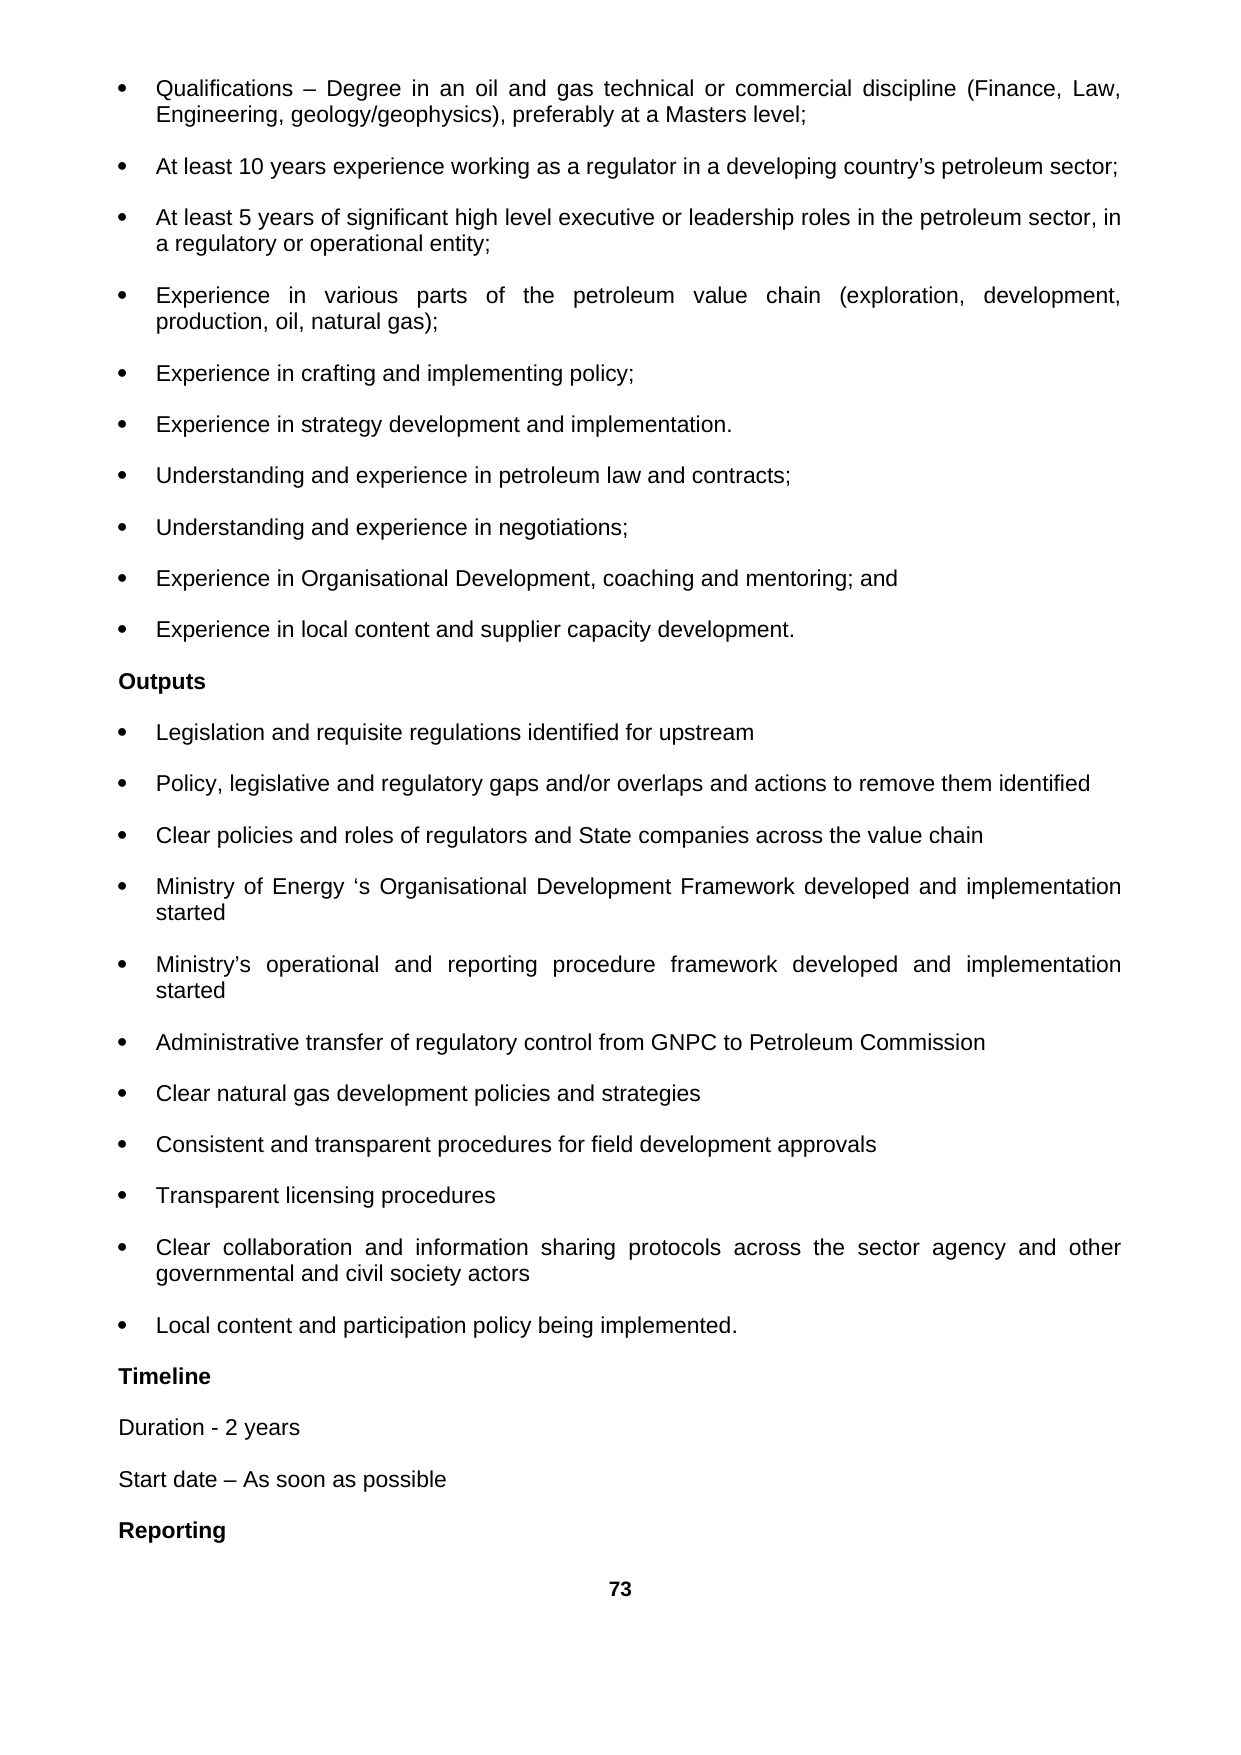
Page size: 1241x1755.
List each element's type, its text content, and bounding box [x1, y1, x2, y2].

list Experience in local content and supplier capacity development. [118, 616, 1122, 643]
text Reporting [118, 1517, 1122, 1543]
list Experience in strategy development and implementation. [118, 411, 1122, 437]
list Transparent licensing procedures [118, 1182, 1122, 1209]
list At least 10 years experience working as a regulator in a developing country’s petroleum sector; [118, 153, 1122, 179]
list Experience in Organisational Development, coaching and mentoring; and [118, 565, 1122, 591]
list Qualifications – Degree in an oil and gas technical or commercial discipline (Finance, Law, Engineering, geology/geophysics), preferably at a Masters level; [118, 75, 1122, 128]
text Duration - 2 years [118, 1414, 1122, 1441]
list Policy, legislative and regulatory gaps and/or overlaps and actions to remove them identified [118, 770, 1122, 797]
list Experience in various parts of the petroleum value chain (exploration, development, production, oil, natural gas); [118, 282, 1122, 334]
list Understanding and experience in petroleum law and contracts; [118, 462, 1122, 488]
list Clear policies and roles of regulators and State companies across the value chain [118, 822, 1122, 848]
list Ministry of Energy ‘s Organisational Development Framework developed and implementation started [118, 873, 1122, 926]
list Local content and participation policy being implemented. [118, 1312, 1122, 1338]
list Clear collaboration and information sharing protocols across the sector agency and other governmental and civil society actors [118, 1234, 1122, 1287]
text Timeline [118, 1363, 1122, 1389]
text Start date – As soon as possible [118, 1466, 1122, 1492]
list Understanding and experience in negotiations; [118, 513, 1122, 540]
list At least 5 years of significant high level executive or leadership roles in the petroleum sector, in a regulatory or operational entity; [118, 204, 1122, 257]
list Ministry’s operational and reporting procedure framework developed and implementation started [118, 951, 1122, 1003]
list Administrative transfer of regulatory control from GNPC to Petroleum Commission [118, 1028, 1122, 1055]
list Clear natural gas development policies and strategies [118, 1080, 1122, 1106]
list Legislation and requisite regulations identified for upstream [118, 719, 1122, 745]
text Outputs [118, 668, 1122, 694]
list Consistent and transparent procedures for field development approvals [118, 1131, 1122, 1157]
list Experience in crafting and implementing policy; [118, 359, 1122, 386]
